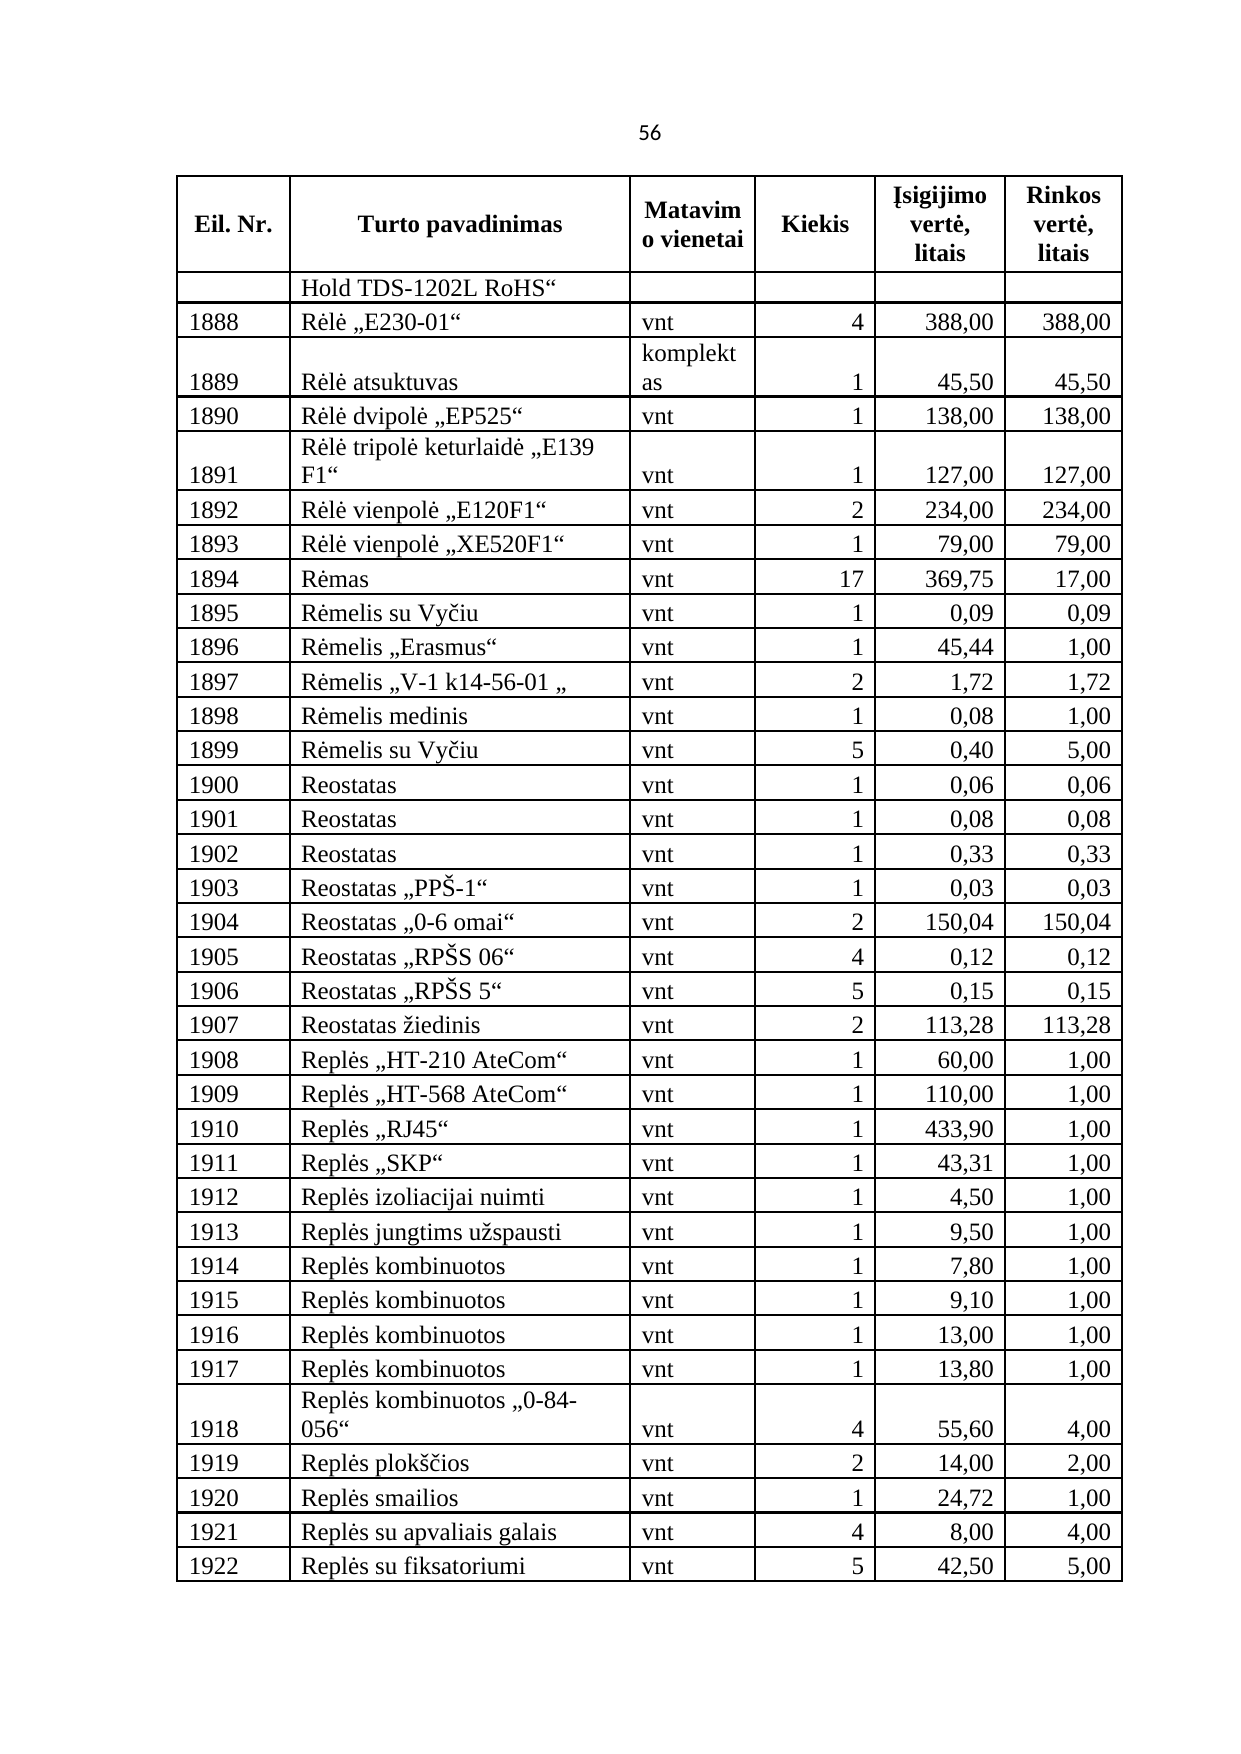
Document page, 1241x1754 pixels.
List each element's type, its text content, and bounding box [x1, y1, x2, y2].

table_cell 0,06 [1006, 766, 1121, 799]
table_header Turto pavadinimas [291, 177, 629, 271]
table_cell Replės „HT-210 AteCom“ [291, 1041, 629, 1074]
table_cell 1906 [178, 973, 289, 1005]
table_cell Replės plokščios [291, 1445, 629, 1477]
table_cell 13,00 [876, 1316, 1004, 1349]
table_cell 1,00 [1006, 1351, 1121, 1383]
table_cell 1913 [178, 1213, 289, 1246]
table_cell 0,09 [1006, 595, 1121, 627]
table_cell vnt [631, 491, 754, 524]
table_cell 1,00 [1006, 1110, 1121, 1142]
table_cell 1915 [178, 1282, 289, 1314]
table_cell 4,00 [1006, 1385, 1121, 1443]
table_cell 113,28 [1006, 1007, 1121, 1039]
table_cell 1,00 [1006, 1213, 1121, 1246]
table_cell 0,15 [876, 973, 1004, 1005]
table_cell Reostatas „PPŠ-1“ [291, 870, 629, 902]
table_cell Reostatas [291, 801, 629, 833]
table_cell 43,31 [876, 1145, 1004, 1177]
table_cell Replės kombinuotos [291, 1351, 629, 1383]
table_cell vnt [631, 1514, 754, 1546]
table_cell 1,72 [1006, 663, 1121, 696]
table_cell 0,12 [876, 938, 1004, 971]
table_cell vnt [631, 526, 754, 558]
table_cell 1905 [178, 938, 289, 971]
table_cell 2 [756, 663, 874, 696]
table_cell 0,06 [876, 766, 1004, 799]
table_cell Rėlė tripolė keturlaidė „E139 F1“ [291, 432, 629, 489]
table_header Įsigijimo vertė, litais [876, 177, 1004, 271]
table_cell Replės izoliacijai nuimti [291, 1179, 629, 1211]
table_cell 1898 [178, 698, 289, 730]
table_cell 1901 [178, 801, 289, 833]
table_cell vnt [631, 973, 754, 1005]
table_cell Replės kombinuotos „0-84-056“ [291, 1385, 629, 1443]
table_cell 0,08 [1006, 801, 1121, 833]
table_cell 1904 [178, 904, 289, 936]
table_cell [178, 273, 289, 301]
table_header Rinkos vertė, litais [1006, 177, 1121, 271]
table_cell 1 [756, 1145, 874, 1177]
table_cell 5 [756, 973, 874, 1005]
table_cell 388,00 [876, 304, 1004, 336]
table_cell 2 [756, 1445, 874, 1477]
table_cell 45,50 [876, 338, 1004, 395]
table_cell vnt [631, 938, 754, 971]
table_cell 1894 [178, 560, 289, 592]
table_header Eil. Nr. [178, 177, 289, 271]
table_cell 1,00 [1006, 1076, 1121, 1108]
table_cell 234,00 [876, 491, 1004, 524]
table_cell 1897 [178, 663, 289, 696]
table_cell 1916 [178, 1316, 289, 1349]
table_cell 5,00 [1006, 1548, 1121, 1580]
table_cell 1914 [178, 1248, 289, 1280]
table_cell 0,12 [1006, 938, 1121, 971]
table_cell vnt [631, 1041, 754, 1074]
table_cell [876, 273, 1004, 301]
table_cell 1895 [178, 595, 289, 627]
table_cell vnt [631, 398, 754, 430]
table_cell 1888 [178, 304, 289, 336]
table_cell 42,50 [876, 1548, 1004, 1580]
table_cell 4 [756, 1385, 874, 1443]
table_cell 60,00 [876, 1041, 1004, 1074]
table_cell 1,00 [1006, 1179, 1121, 1211]
table_cell 1921 [178, 1514, 289, 1546]
table_cell 1893 [178, 526, 289, 558]
table_cell vnt [631, 1145, 754, 1177]
table_cell Replės „RJ45“ [291, 1110, 629, 1142]
table_cell [756, 273, 874, 301]
table_cell 369,75 [876, 560, 1004, 592]
table_cell vnt [631, 1282, 754, 1314]
table_cell Replės jungtims užspausti [291, 1213, 629, 1246]
table_cell vnt [631, 870, 754, 902]
table_cell 1890 [178, 398, 289, 430]
table_cell 1907 [178, 1007, 289, 1039]
table_cell 1 [756, 698, 874, 730]
table_cell 0,15 [1006, 973, 1121, 1005]
table_cell 2 [756, 904, 874, 936]
table_cell Replės „SKP“ [291, 1145, 629, 1177]
table_cell 1 [756, 526, 874, 558]
table_cell 55,60 [876, 1385, 1004, 1443]
table_cell vnt [631, 1385, 754, 1443]
table_cell 8,00 [876, 1514, 1004, 1546]
table_cell Replės kombinuotos [291, 1282, 629, 1314]
table_cell vnt [631, 904, 754, 936]
table_cell 1903 [178, 870, 289, 902]
table_cell 4 [756, 938, 874, 971]
table_cell 4,50 [876, 1179, 1004, 1211]
table_cell 14,00 [876, 1445, 1004, 1477]
table_cell 24,72 [876, 1479, 1004, 1511]
table_cell 110,00 [876, 1076, 1004, 1108]
table_cell 7,80 [876, 1248, 1004, 1280]
table_cell Replės su fiksatoriumi [291, 1548, 629, 1580]
table_cell 113,28 [876, 1007, 1004, 1039]
table_cell 0,33 [1006, 835, 1121, 867]
table_cell Replės kombinuotos [291, 1248, 629, 1280]
table_cell 1899 [178, 732, 289, 764]
table_cell 45,50 [1006, 338, 1121, 395]
table_cell Replės „HT-568 AteCom“ [291, 1076, 629, 1108]
table_cell 1 [756, 801, 874, 833]
table_cell 1 [756, 1248, 874, 1280]
table_cell 1 [756, 595, 874, 627]
table_cell 1,00 [1006, 1041, 1121, 1074]
table_cell 1 [756, 398, 874, 430]
table_cell vnt [631, 560, 754, 592]
table_cell 2 [756, 491, 874, 524]
table_cell vnt [631, 595, 754, 627]
table_cell 1 [756, 1351, 874, 1383]
table_cell 138,00 [876, 398, 1004, 430]
table_cell 150,04 [876, 904, 1004, 936]
table_cell vnt [631, 304, 754, 336]
table_cell Reostatas „RPŠS 06“ [291, 938, 629, 971]
table_cell Rėlė dvipolė „EP525“ [291, 398, 629, 430]
table_cell 433,90 [876, 1110, 1004, 1142]
table_cell vnt [631, 698, 754, 730]
table_cell 1 [756, 1316, 874, 1349]
table_cell vnt [631, 801, 754, 833]
table_cell vnt [631, 766, 754, 799]
table_cell 1919 [178, 1445, 289, 1477]
table_cell 1 [756, 870, 874, 902]
table_cell 127,00 [1006, 432, 1121, 489]
table_cell 0,33 [876, 835, 1004, 867]
table_cell Rėmelis su Vyčiu [291, 595, 629, 627]
table_cell 79,00 [1006, 526, 1121, 558]
table_cell 2,00 [1006, 1445, 1121, 1477]
table_cell Replės kombinuotos [291, 1316, 629, 1349]
table_cell Rėlė atsuktuvas [291, 338, 629, 395]
table_cell Reostatas [291, 835, 629, 867]
table_cell 0,08 [876, 801, 1004, 833]
table_cell 1902 [178, 835, 289, 867]
table_cell 1 [756, 1041, 874, 1074]
table_cell Rėlė vienpolė „XE520F1“ [291, 526, 629, 558]
table_cell 13,80 [876, 1351, 1004, 1383]
table_cell [631, 273, 754, 301]
table_cell [1006, 273, 1121, 301]
table_cell Rėlė vienpolė „E120F1“ [291, 491, 629, 524]
table_cell 0,40 [876, 732, 1004, 764]
table_cell vnt [631, 1248, 754, 1280]
table_cell 17,00 [1006, 560, 1121, 592]
table_cell 5,00 [1006, 732, 1121, 764]
table_cell 1909 [178, 1076, 289, 1108]
table_cell 1891 [178, 432, 289, 489]
table_cell 388,00 [1006, 304, 1121, 336]
table_cell 9,50 [876, 1213, 1004, 1246]
table_cell Hold TDS-1202L RoHS“ [291, 273, 629, 301]
table_cell 5 [756, 732, 874, 764]
table_cell 1900 [178, 766, 289, 799]
table_cell 1892 [178, 491, 289, 524]
table_cell 1,00 [1006, 629, 1121, 661]
table_cell Rėmelis „Erasmus“ [291, 629, 629, 661]
table_cell 4 [756, 304, 874, 336]
table_cell Reostatas „RPŠS 5“ [291, 973, 629, 1005]
table_cell 2 [756, 1007, 874, 1039]
table_cell 45,44 [876, 629, 1004, 661]
table_cell vnt [631, 1179, 754, 1211]
table_cell vnt [631, 1213, 754, 1246]
table_cell 4 [756, 1514, 874, 1546]
table_cell vnt [631, 629, 754, 661]
table_cell 1 [756, 1110, 874, 1142]
table_cell 1 [756, 1479, 874, 1511]
table_cell 1896 [178, 629, 289, 661]
table_cell 1917 [178, 1351, 289, 1383]
table_cell Rėmelis su Vyčiu [291, 732, 629, 764]
table_cell 1910 [178, 1110, 289, 1142]
table_cell 1,00 [1006, 1282, 1121, 1314]
table_cell 1,00 [1006, 1316, 1121, 1349]
table_cell 1 [756, 835, 874, 867]
table_cell 1,00 [1006, 1248, 1121, 1280]
table_cell 1 [756, 1179, 874, 1211]
table_cell Rėmas [291, 560, 629, 592]
table_cell Reostatas [291, 766, 629, 799]
table_cell 0,03 [876, 870, 1004, 902]
table_cell 5 [756, 1548, 874, 1580]
table_cell Rėmelis medinis [291, 698, 629, 730]
table_cell 1922 [178, 1548, 289, 1580]
table_cell 1 [756, 629, 874, 661]
table_cell 17 [756, 560, 874, 592]
table_cell vnt [631, 1351, 754, 1383]
table_cell vnt [631, 663, 754, 696]
table_cell 234,00 [1006, 491, 1121, 524]
table_cell vnt [631, 1445, 754, 1477]
table_cell Reostatas žiedinis [291, 1007, 629, 1039]
table_cell vnt [631, 1007, 754, 1039]
table_cell 0,08 [876, 698, 1004, 730]
table_header Matavimo vienetai [631, 177, 754, 271]
table_cell Rėlė „E230-01“ [291, 304, 629, 336]
table_cell 1889 [178, 338, 289, 395]
table_cell Reostatas „0-6 omai“ [291, 904, 629, 936]
table_cell vnt [631, 1548, 754, 1580]
table_cell Replės su apvaliais galais [291, 1514, 629, 1546]
table_cell vnt [631, 1479, 754, 1511]
table_cell 4,00 [1006, 1514, 1121, 1546]
table_cell vnt [631, 1076, 754, 1108]
table_cell vnt [631, 835, 754, 867]
table_cell 1912 [178, 1179, 289, 1211]
table_cell 1,72 [876, 663, 1004, 696]
table_cell 1,00 [1006, 698, 1121, 730]
table_cell 1 [756, 338, 874, 395]
table_cell 138,00 [1006, 398, 1121, 430]
table_cell vnt [631, 732, 754, 764]
table_cell 1911 [178, 1145, 289, 1177]
table_cell 1908 [178, 1041, 289, 1074]
table_cell 1920 [178, 1479, 289, 1511]
table_cell 79,00 [876, 526, 1004, 558]
table_cell komplektas [631, 338, 754, 395]
table_cell 1,00 [1006, 1145, 1121, 1177]
table_cell vnt [631, 432, 754, 489]
table_cell 150,04 [1006, 904, 1121, 936]
table_cell 127,00 [876, 432, 1004, 489]
table_cell 0,09 [876, 595, 1004, 627]
table_cell Rėmelis „V-1 k14-56-01 „ [291, 663, 629, 696]
table_cell 1 [756, 432, 874, 489]
table_cell 1,00 [1006, 1479, 1121, 1511]
table_cell vnt [631, 1316, 754, 1349]
table_cell 1 [756, 766, 874, 799]
table_cell 0,03 [1006, 870, 1121, 902]
table_cell 1 [756, 1282, 874, 1314]
table_header Kiekis [756, 177, 874, 271]
table_cell 1 [756, 1213, 874, 1246]
table_cell 9,10 [876, 1282, 1004, 1314]
table_cell Replės smailios [291, 1479, 629, 1511]
table_cell 1918 [178, 1385, 289, 1443]
table_cell 1 [756, 1076, 874, 1108]
table_cell vnt [631, 1110, 754, 1142]
